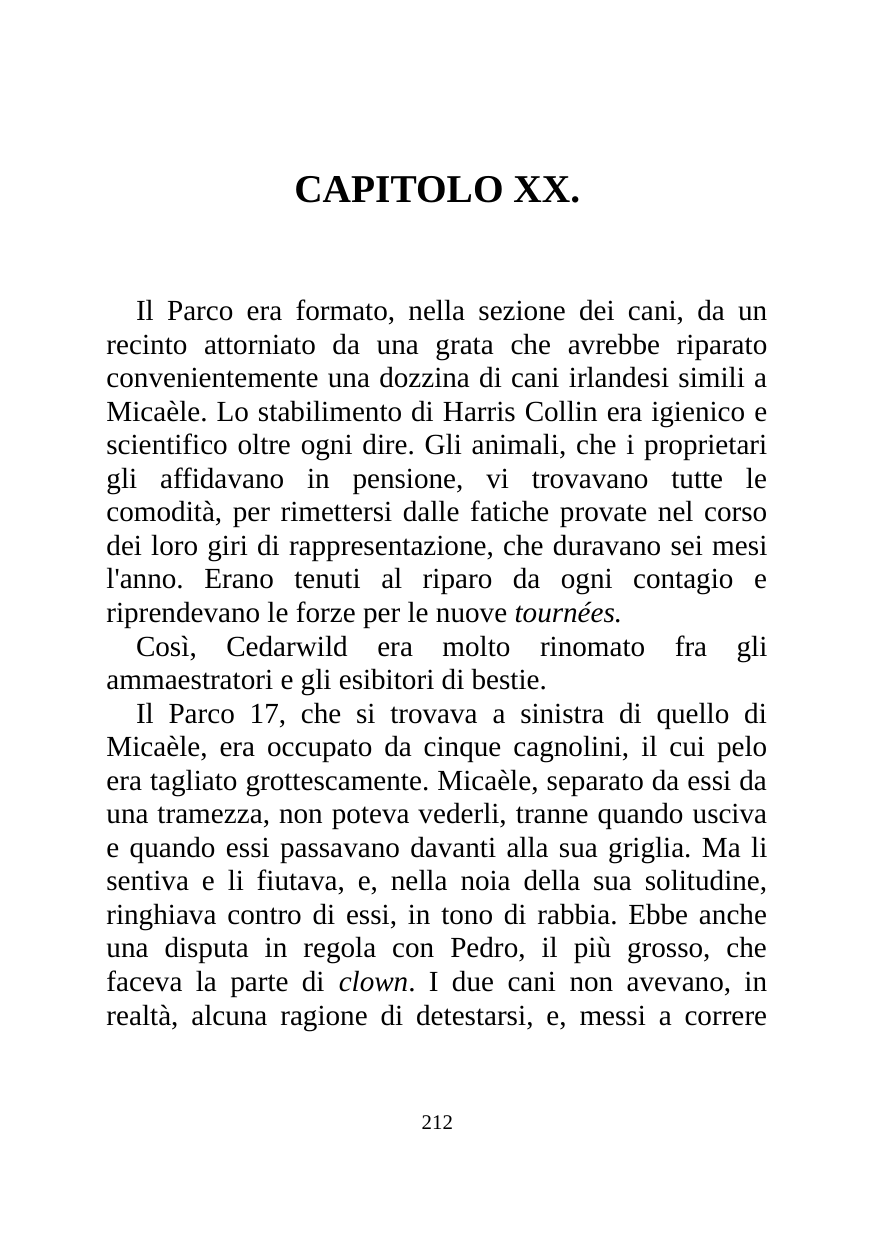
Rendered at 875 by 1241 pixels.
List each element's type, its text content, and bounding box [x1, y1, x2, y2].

text Così, Cedarwild era molto rinomato fra gli ammaestratori e gli esibitori di bestie. [106, 629, 768, 696]
subtitle CAPITOLO XX. [106, 165, 768, 211]
text Il Parco era formato, nella sezione dei cani, da un recinto attorniato da una grata che avrebbe riparato convenientemente una dozzina di cani irlandesi simili a Micaèle. Lo stabilimento di Harris Collin era igienico e scientifico oltre ogni dire. Gli animali, che i proprietari gli affidavano in pensione, vi trovavano tutte le comodità, per rimettersi dalle fatiche provate nel corso dei loro giri di rappresentazione, che duravano sei mesi l'anno. Erano tenuti al riparo da ogni contagio e riprendevano le forze per le nuove tournées. [106, 293, 768, 629]
text Il Parco 17, che si trovava a sinistra di quello di Micaèle, era occupato da cinque cagnolini, il cui pelo era tagliato grottescamente. Micaèle, separato da essi da una tramezza, non poteva vederli, tranne quando usciva e quando essi passavano davanti alla sua griglia. Ma li sentiva e li fiutava, e, nella noia della sua solitudine, ringhiava contro di essi, in tono di rabbia. Ebbe anche una disputa in regola con Pedro, il più grosso, che faceva la parte di clown. I due cani non avevano, in realtà, alcuna ragione di detestarsi, e, messi a correre [106, 696, 768, 1031]
